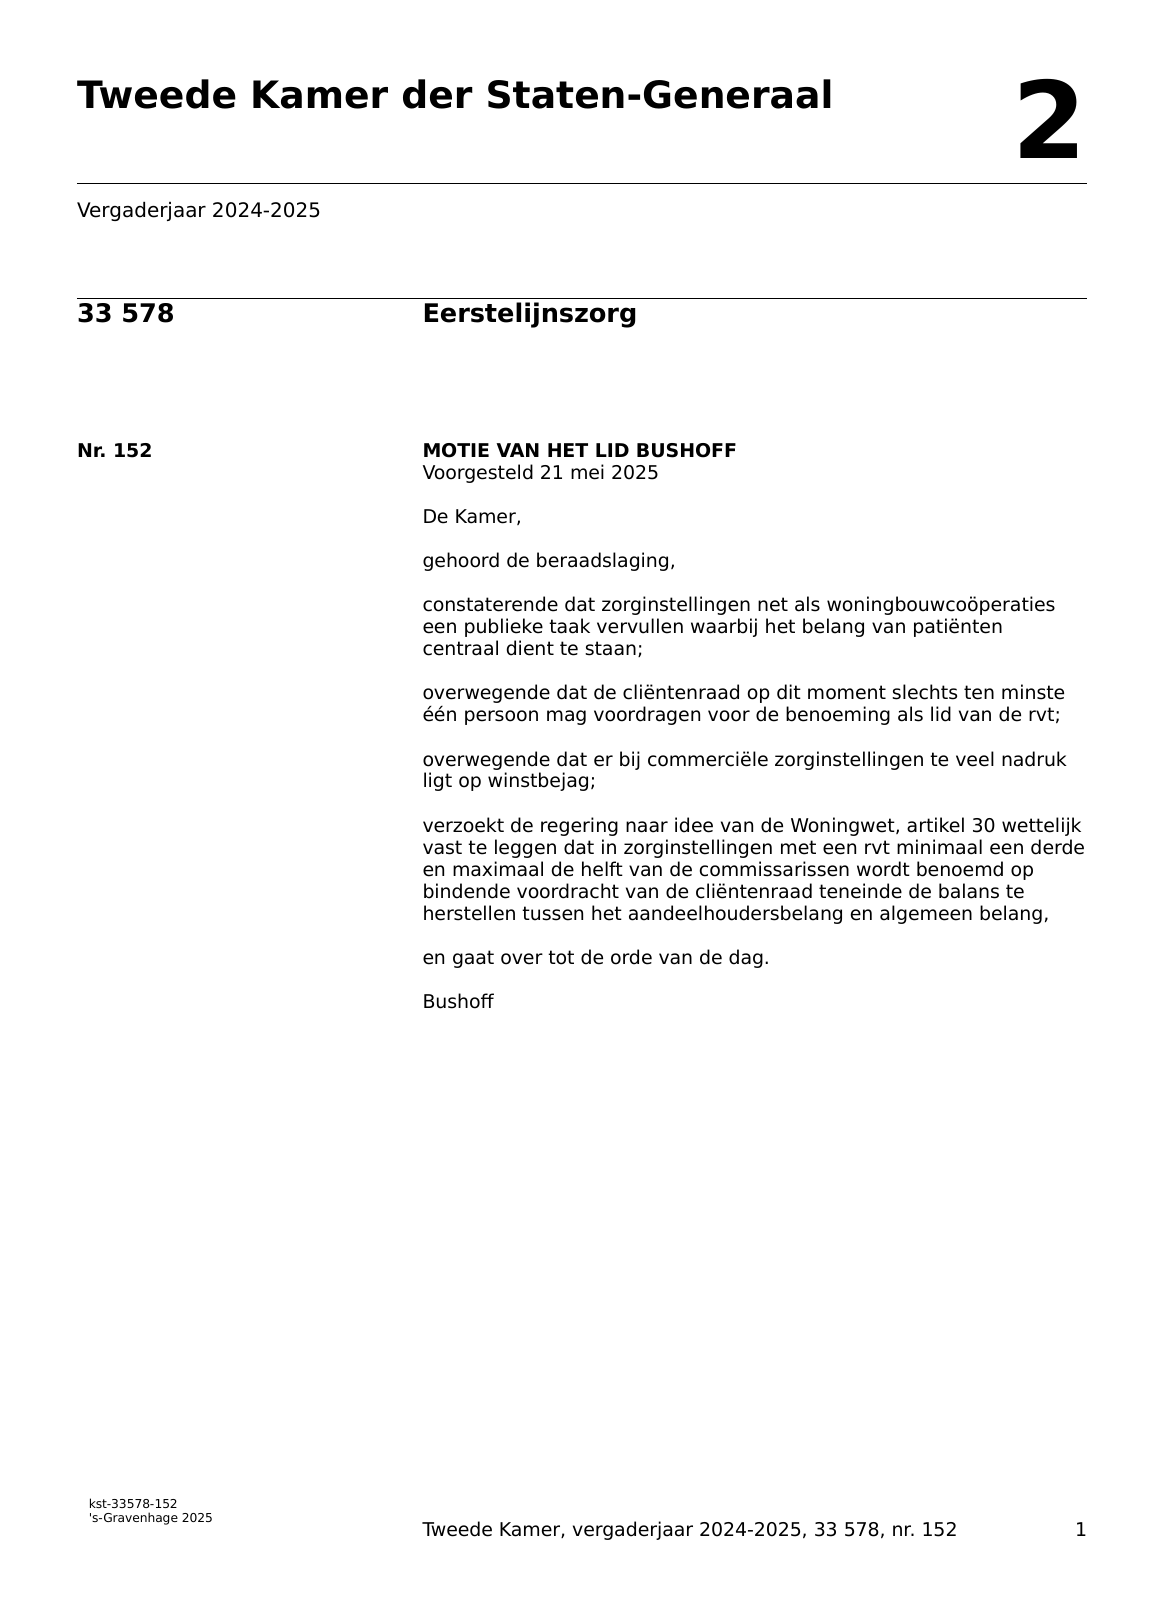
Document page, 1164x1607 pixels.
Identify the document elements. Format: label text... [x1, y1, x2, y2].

text en gaat over tot de orde van de dag. [422, 947, 1087, 969]
text gehoord de beraadslaging, [422, 550, 1087, 572]
text constaterende dat zorginstellingen net als woningbouwcoöperaties een publieke taak vervullen waarbij het belang van patiënten centraal dient te staan; [422, 594, 1087, 660]
text overwegende dat de cliëntenraad op dit moment slechts ten minste één persoon mag voordragen voor de benoeming als lid van de rvt; [422, 682, 1087, 726]
subtitle Nr. 152 MOTIE VAN HET LID BUSHOFF [77, 440, 1087, 462]
table_header 2 [886, 59, 1087, 183]
text overwegende dat er bij commerciële zorginstellingen te veel nadruk ligt op winstbejag; [422, 748, 1087, 792]
table_header Tweede Kamer der Staten-Generaal [77, 59, 886, 183]
text Voorgesteld 21 mei 2025 [422, 462, 1087, 484]
text 's-Gravenhage 2025 [88, 1511, 323, 1525]
table_cell Vergaderjaar 2024-2025 [77, 184, 1087, 298]
subtitle 33 578 Eerstelijnszorg [77, 299, 1087, 329]
text De Kamer, [422, 506, 1087, 528]
text Bushoff [422, 991, 1087, 1013]
text kst-33578-152 [88, 1497, 323, 1511]
text verzoekt de regering naar idee van de Woningwet, artikel 30 wettelijk vast te leggen dat in zorginstellingen met een rvt minimaal een derde en maximaal de helft van de commissarissen wordt benoemd op bindende voordracht van de cliëntenraad teneinde de balans te herstellen tussen het aandeelhoudersbelang en algemeen belang, [422, 814, 1087, 924]
